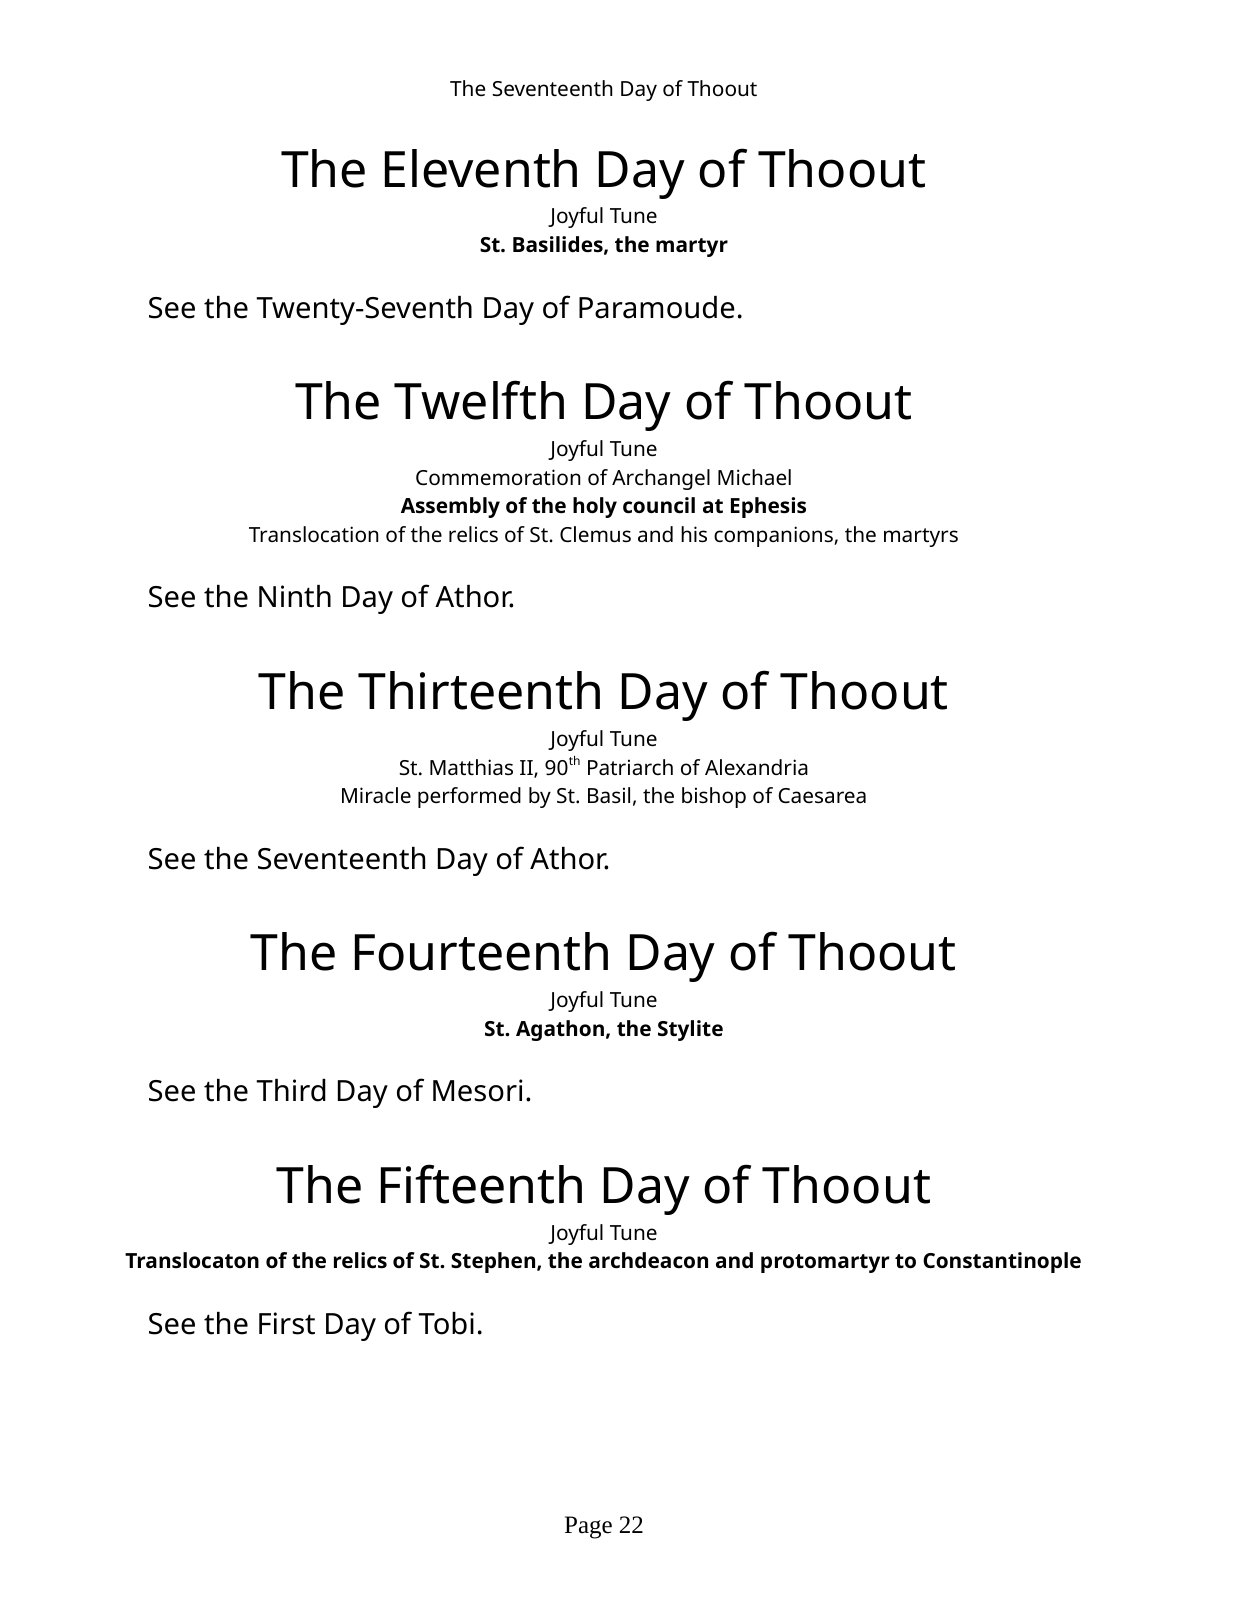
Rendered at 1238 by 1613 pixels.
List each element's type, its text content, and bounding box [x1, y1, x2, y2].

text The Fifteenth Day of Thoout [73, 1150, 1134, 1218]
text Commemoration of Archangel Michael [73, 463, 1134, 491]
text The Fourteenth Day of Thoout [73, 917, 1134, 985]
text The Eleventh Day of Thoout [73, 133, 1134, 202]
text The Thirteenth Day of Thoout [73, 656, 1134, 724]
text Joyful Tune [73, 202, 1134, 230]
text Translocation of the relics of St. Clemus and his companions, the martyrs [73, 520, 1134, 548]
text St. Matthias II, 90th Patriarch of Alexandria [73, 753, 1134, 781]
text See the Seventeenth Day of Athor. [73, 838, 1134, 878]
text Joyful Tune [73, 985, 1134, 1014]
text Assembly of the holy council at Ephesis [73, 491, 1134, 520]
text St. Basilides, the martyr [73, 230, 1134, 258]
text See the Twenty-Seventh Day of Paramoude. [73, 287, 1134, 327]
text Joyful Tune [73, 1218, 1134, 1247]
text Miracle performed by St. Basil, the bishop of Caesarea [73, 781, 1134, 809]
text St. Agathon, the Stylite [73, 1014, 1134, 1042]
text See the Ninth Day of Athor. [73, 577, 1134, 616]
text The Seventeenth Day of Thoout [72, 74, 1135, 102]
text Translocaton of the relics of St. Stephen, the archdeacon and protomartyr to Constantinople [73, 1247, 1134, 1275]
text See the Third Day of Mesori. [73, 1071, 1134, 1110]
text Joyful Tune [73, 724, 1134, 753]
text The Twelfth Day of Thoout [73, 366, 1134, 434]
text See the First Day of Tobi. [73, 1303, 1134, 1343]
text Joyful Tune [73, 434, 1134, 463]
